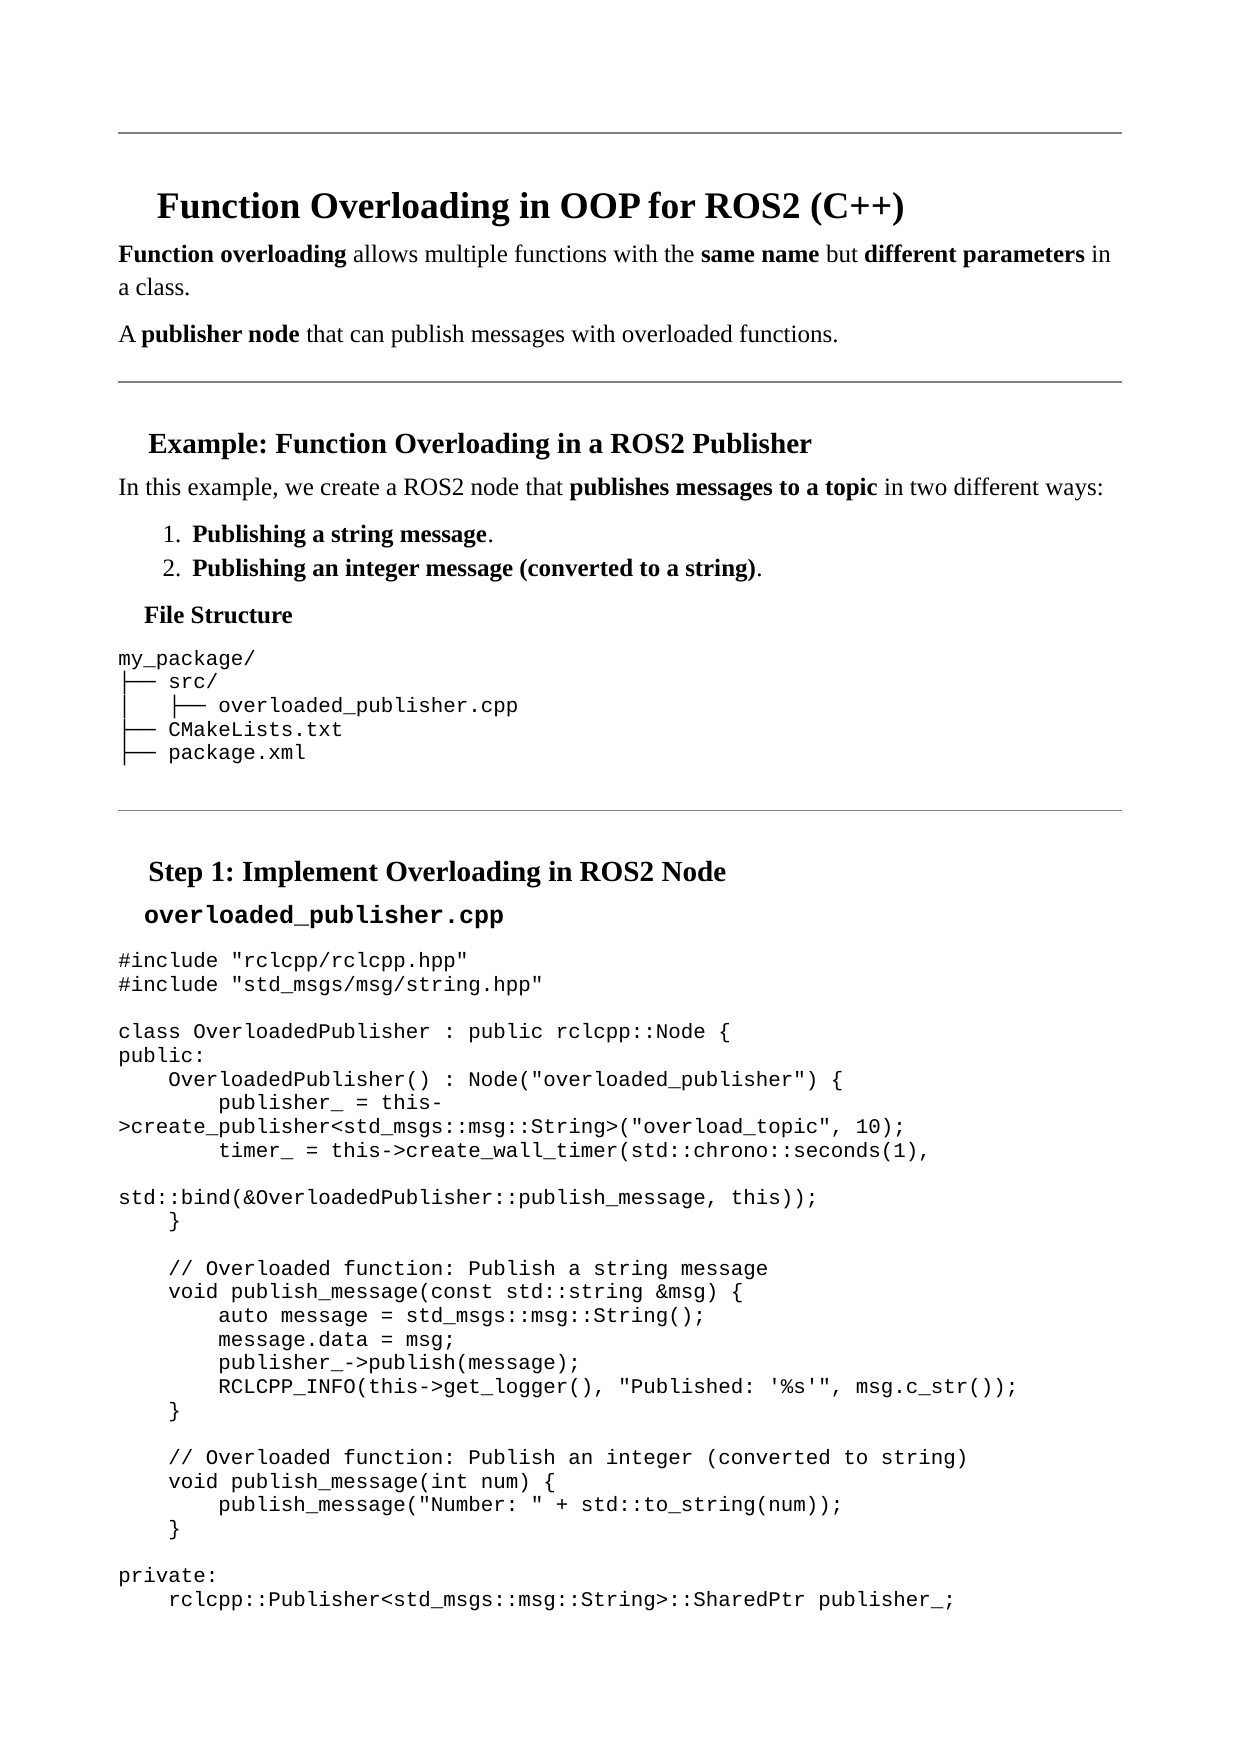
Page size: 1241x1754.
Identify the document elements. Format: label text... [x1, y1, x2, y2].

text publish_message("Number: " + std::to_string(num)); [118, 1494, 1122, 1518]
text std::bind(&OverloadedPublisher::publish_message, this)); [118, 1163, 1122, 1211]
text ├── CMakeLists.txt [125, 719, 1122, 742]
text } [118, 1518, 1122, 1542]
text ├── src/ [118, 671, 1122, 695]
text 📄 overloaded_publisher.cpp [118, 900, 1122, 931]
text // Overloaded function: Publish a string message [118, 1258, 1122, 1281]
subtitle 📌 Example: Function Overloading in a ROS2 Publisher [118, 426, 1122, 459]
text Function overloading allows multiple functions with the same name but different parameters in a class. [118, 239, 1122, 301]
text message.data = msg; [118, 1329, 1122, 1352]
text } [118, 1211, 1122, 1234]
text 📂 File Structure [118, 600, 1122, 629]
text private: [118, 1565, 1122, 1589]
text #include "std_msgs/msg/string.hpp" [118, 974, 1122, 998]
subtitle 🔹 Step 1: Implement Overloading in ROS2 Node [118, 854, 1122, 888]
text #include "rclcpp/rclcpp.hpp" [118, 950, 1122, 974]
text public: [118, 1045, 1122, 1069]
text OverloadedPublisher() : Node("overloaded_publisher") { [118, 1069, 1122, 1092]
text auto message = std_msgs::msg::String(); [118, 1305, 1122, 1329]
subtitle 🚀 Function Overloading in OOP for ROS2 (C++) [118, 183, 1122, 226]
text // Overloaded function: Publish an integer (converted to string) [118, 1447, 1122, 1471]
text rclcpp::Publisher<std_msgs::msg::String>::SharedPtr publisher_; [118, 1589, 1122, 1612]
text timer_ = this->create_wall_timer(std::chrono::seconds(1), [118, 1139, 1122, 1163]
text } [118, 1400, 1122, 1423]
text void publish_message(int num) { [118, 1471, 1122, 1494]
text publisher_->publish(message); [118, 1352, 1122, 1376]
text publisher_ = this->create_publisher<std_msgs::msg::String>("overload_topic", 10); [118, 1092, 1122, 1139]
list Publishing a string message. [162, 519, 1122, 548]
text my_package/ [118, 648, 1122, 671]
text RCLCPP_INFO(this->get_logger(), "Published: '%s'", msg.c_str()); [118, 1376, 1122, 1400]
text In this example, we create a ROS2 node that publishes messages to a topic in two different ways: [118, 472, 1122, 501]
text │ ├── overloaded_publisher.cpp [118, 695, 1122, 719]
text class OverloadedPublisher : public rclcpp::Node { [118, 1021, 1122, 1045]
text ├── package.xml [118, 742, 1122, 766]
text A publisher node that can publish messages with overloaded functions. [118, 319, 1122, 348]
list Publishing an integer message (converted to a string). [162, 553, 1122, 581]
text void publish_message(const std::string &msg) { [118, 1281, 1122, 1305]
